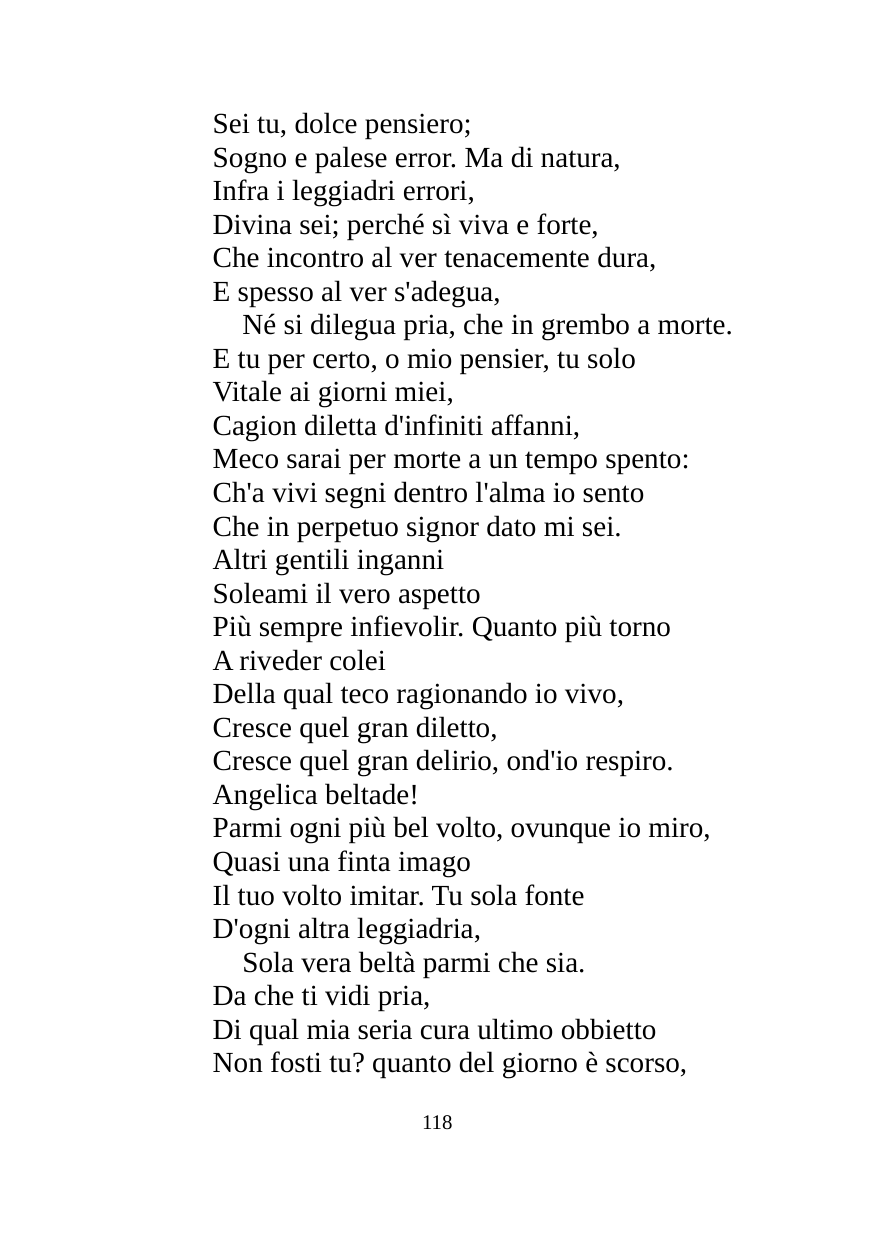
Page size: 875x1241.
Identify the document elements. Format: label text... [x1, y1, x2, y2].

text Divina sei; perché sì viva e forte, [183, 207, 768, 240]
text Il tuo volto imitar. Tu sola fonte [183, 878, 768, 911]
text D'ogni altra leggiadria, [183, 911, 768, 945]
text Da che ti vidi pria, [183, 978, 768, 1012]
text Sola vera beltà parmi che sia. [212, 945, 768, 978]
text Ch'a vivi segni dentro l'alma io sento [183, 475, 768, 509]
text E spesso al ver s'adegua, [183, 274, 768, 307]
text Vitale ai giorni miei, [183, 374, 768, 408]
text Soleami il vero aspetto [183, 576, 768, 609]
text Né si dilegua pria, che in grembo a morte. [212, 307, 768, 341]
text Quasi una finta imago [183, 844, 768, 878]
text Più sempre infievolir. Quanto più torno [183, 609, 768, 643]
text Infra i leggiadri errori, [183, 173, 768, 207]
text Cresce quel gran diletto, [183, 710, 768, 743]
text Meco sarai per morte a un tempo spento: [183, 442, 768, 475]
text A riveder colei [183, 643, 768, 676]
text Sogno e palese error. Ma di natura, [183, 140, 768, 173]
text Altri gentili inganni [183, 542, 768, 576]
text Cagion diletta d'infiniti affanni, [183, 408, 768, 442]
text Parmi ogni più bel volto, ovunque io miro, [183, 811, 768, 844]
text Che incontro al ver tenacemente dura, [183, 240, 768, 274]
text Della qual teco ragionando io vivo, [183, 676, 768, 710]
text Cresce quel gran delirio, ond'io respiro. [183, 743, 768, 777]
text Angelica beltade! [183, 777, 768, 811]
text E tu per certo, o mio pensier, tu solo [183, 341, 768, 374]
text Di qual mia seria cura ultimo obbietto [183, 1012, 768, 1045]
text Non fosti tu? quanto del giorno è scorso, [183, 1045, 768, 1079]
text Che in perpetuo signor dato mi sei. [183, 509, 768, 542]
text Sei tu, dolce pensiero; [183, 106, 768, 140]
